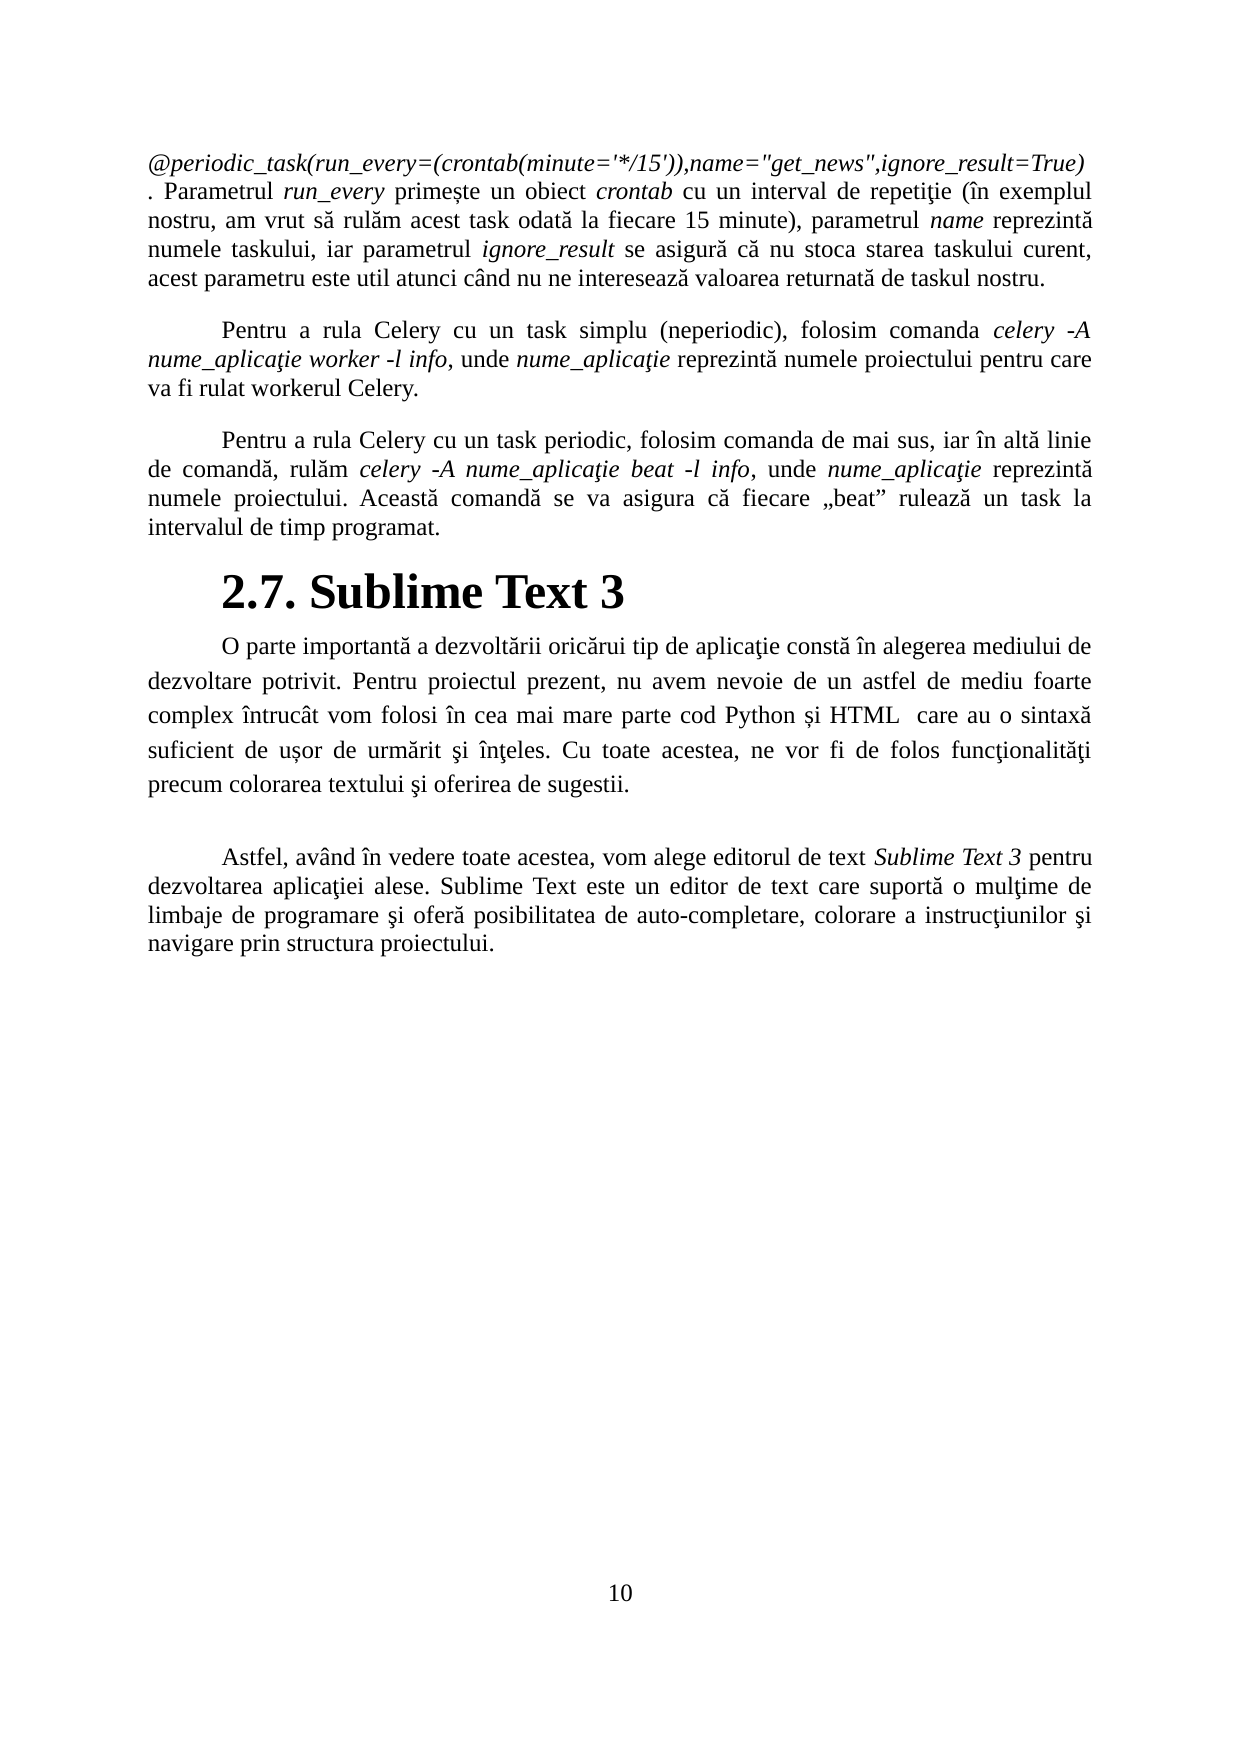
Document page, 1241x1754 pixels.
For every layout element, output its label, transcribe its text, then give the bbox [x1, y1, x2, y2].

text O parte importantă a dezvoltării oricărui tip de aplicaţie constă în alegerea mediului de dezvoltare potrivit. Pentru proiectul prezent, nu avem nevoie de un astfel de mediu foarte complex întrucât vom folosi în cea mai mare parte cod Python și HTML care au o sintaxă suficient de ușor de urmărit şi înţeles. Cu toate acestea, ne vor fi de folos funcţionalităţi precum colorarea textului şi oferirea de sugestii. [148, 631, 1093, 798]
subtitle 2.7. Sublime Text 3 [148, 561, 1093, 619]
text Astfel, având în vedere toate acestea, vom alege editorul de text Sublime Text 3 pentru dezvoltarea aplicaţiei alese. Sublime Text este un editor de text care suportă o mulţime de limbaje de programare şi oferă posibilitatea de auto-completare, colorare a instrucţiunilor şi navigare prin structura proiectului. [148, 842, 1093, 957]
text Pentru a rula Celery cu un task periodic, folosim comanda de mai sus, iar în altă linie de comandă, rulăm celery -A nume_aplicaţie beat -l info, unde nume_aplicaţie reprezintă numele proiectului. Această comandă se va asigura că fiecare „beat” rulează un task la intervalul de timp programat. [148, 426, 1093, 541]
text @periodic_task(run_every=(crontab(minute='*/15')),name="get_news",ignore_result=True). Parametrul run_every primește un obiect crontab cu un interval de repetiţie (în exemplul nostru, am vrut să rulăm acest task odată la fiecare 15 minute), parametrul name reprezintă numele taskului, iar parametrul ignore_result se asigură că nu stoca starea taskului curent, acest parametru este util atunci când nu ne interesează valoarea returnată de taskul nostru. [148, 148, 1093, 291]
text Pentru a rula Celery cu un task simplu (neperiodic), folosim comanda celery -A nume_aplicaţie worker -l info, unde nume_aplicaţie reprezintă numele proiectului pentru care va fi rulat workerul Celery. [148, 315, 1093, 402]
